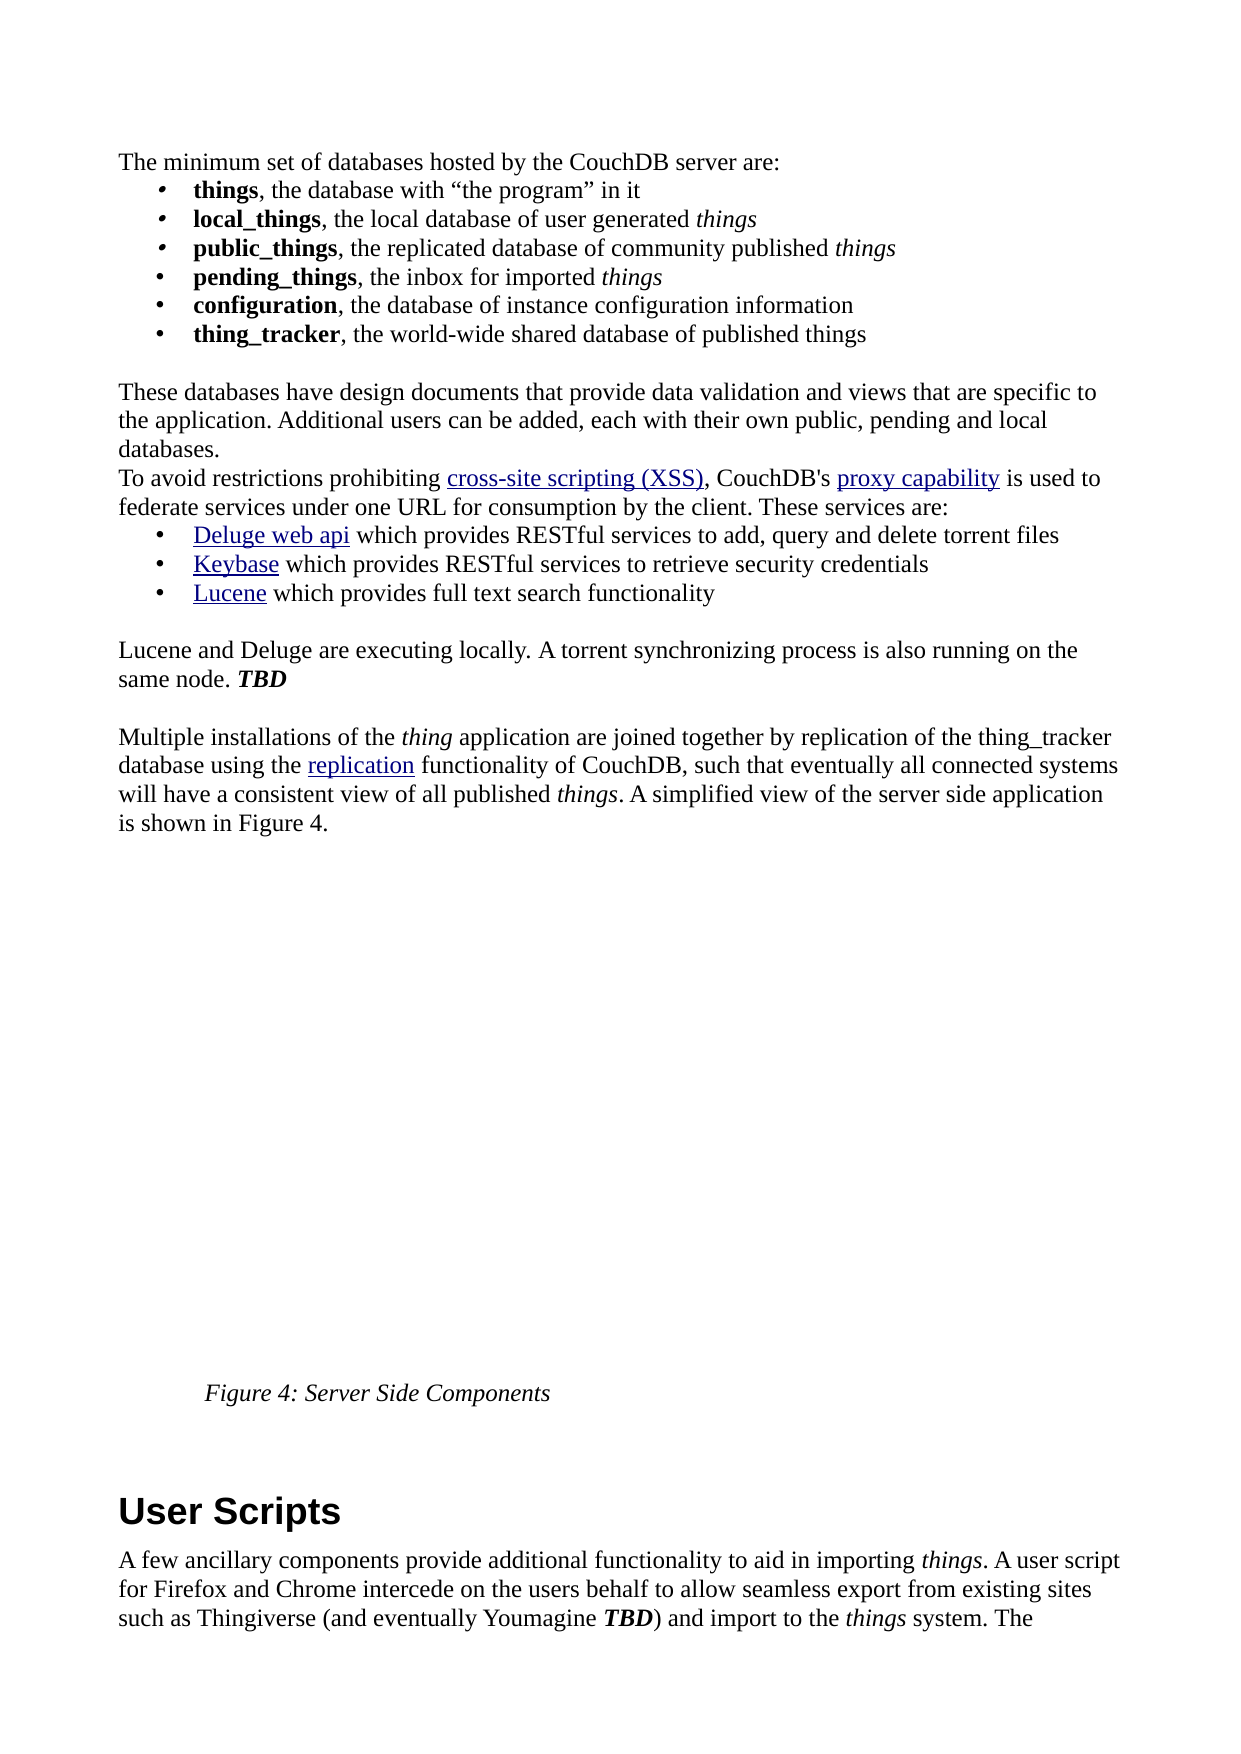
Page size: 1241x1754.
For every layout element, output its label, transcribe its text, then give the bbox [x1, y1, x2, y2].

list thing_tracker, the world-wide shared database of published things [156, 319, 1122, 348]
list configuration, the database of instance configuration information [156, 291, 1122, 319]
text The minimum set of databases hosted by the CouchDB server are: [118, 147, 1122, 176]
text To avoid restrictions prohibiting cross-site scripting (XSS), CouchDB's proxy capability is used to federate services under one URL for consumption by the client. These services are: [118, 463, 1122, 521]
list things, the database with “the program” in it [156, 176, 1122, 204]
text Figure 4: Server Side Components [204, 878, 1036, 1407]
subtitle User Scripts [118, 1489, 1122, 1533]
text These databases have design documents that provide data validation and views that are specific to the application. Additional users can be added, each with their own public, pending and local databases. [118, 377, 1122, 463]
list pending_things, the inbox for imported things [156, 262, 1122, 291]
text A few ancillary components provide additional functionality to aid in importing things. A user script for Firefox and Chrome intercede on the users behalf to allow seamless export from existing sites such as Thingiverse (and eventually Youmagine TBD) and import to the things system. The [118, 1545, 1122, 1632]
list public_things, the replicated database of community published things [156, 233, 1122, 262]
text Lucene and Deluge are executing locally. A torrent synchronizing process is also running on the same node. TBD [118, 636, 1122, 693]
list Deluge web api which provides RESTful services to add, query and delete torrent files [156, 521, 1122, 549]
list Lucene which provides full text search functionality [156, 578, 1122, 607]
list Keybase which provides RESTful services to retrieve security credentials [156, 549, 1122, 578]
list local_things, the local database of user generated things [156, 204, 1122, 233]
text Multiple installations of the thing application are joined together by replication of the thing_tracker database using the replication functionality of CouchDB, such that eventually all connected systems will have a consistent view of all published things. A simplified view of the server side application is shown in Figure 4. [118, 722, 1122, 837]
